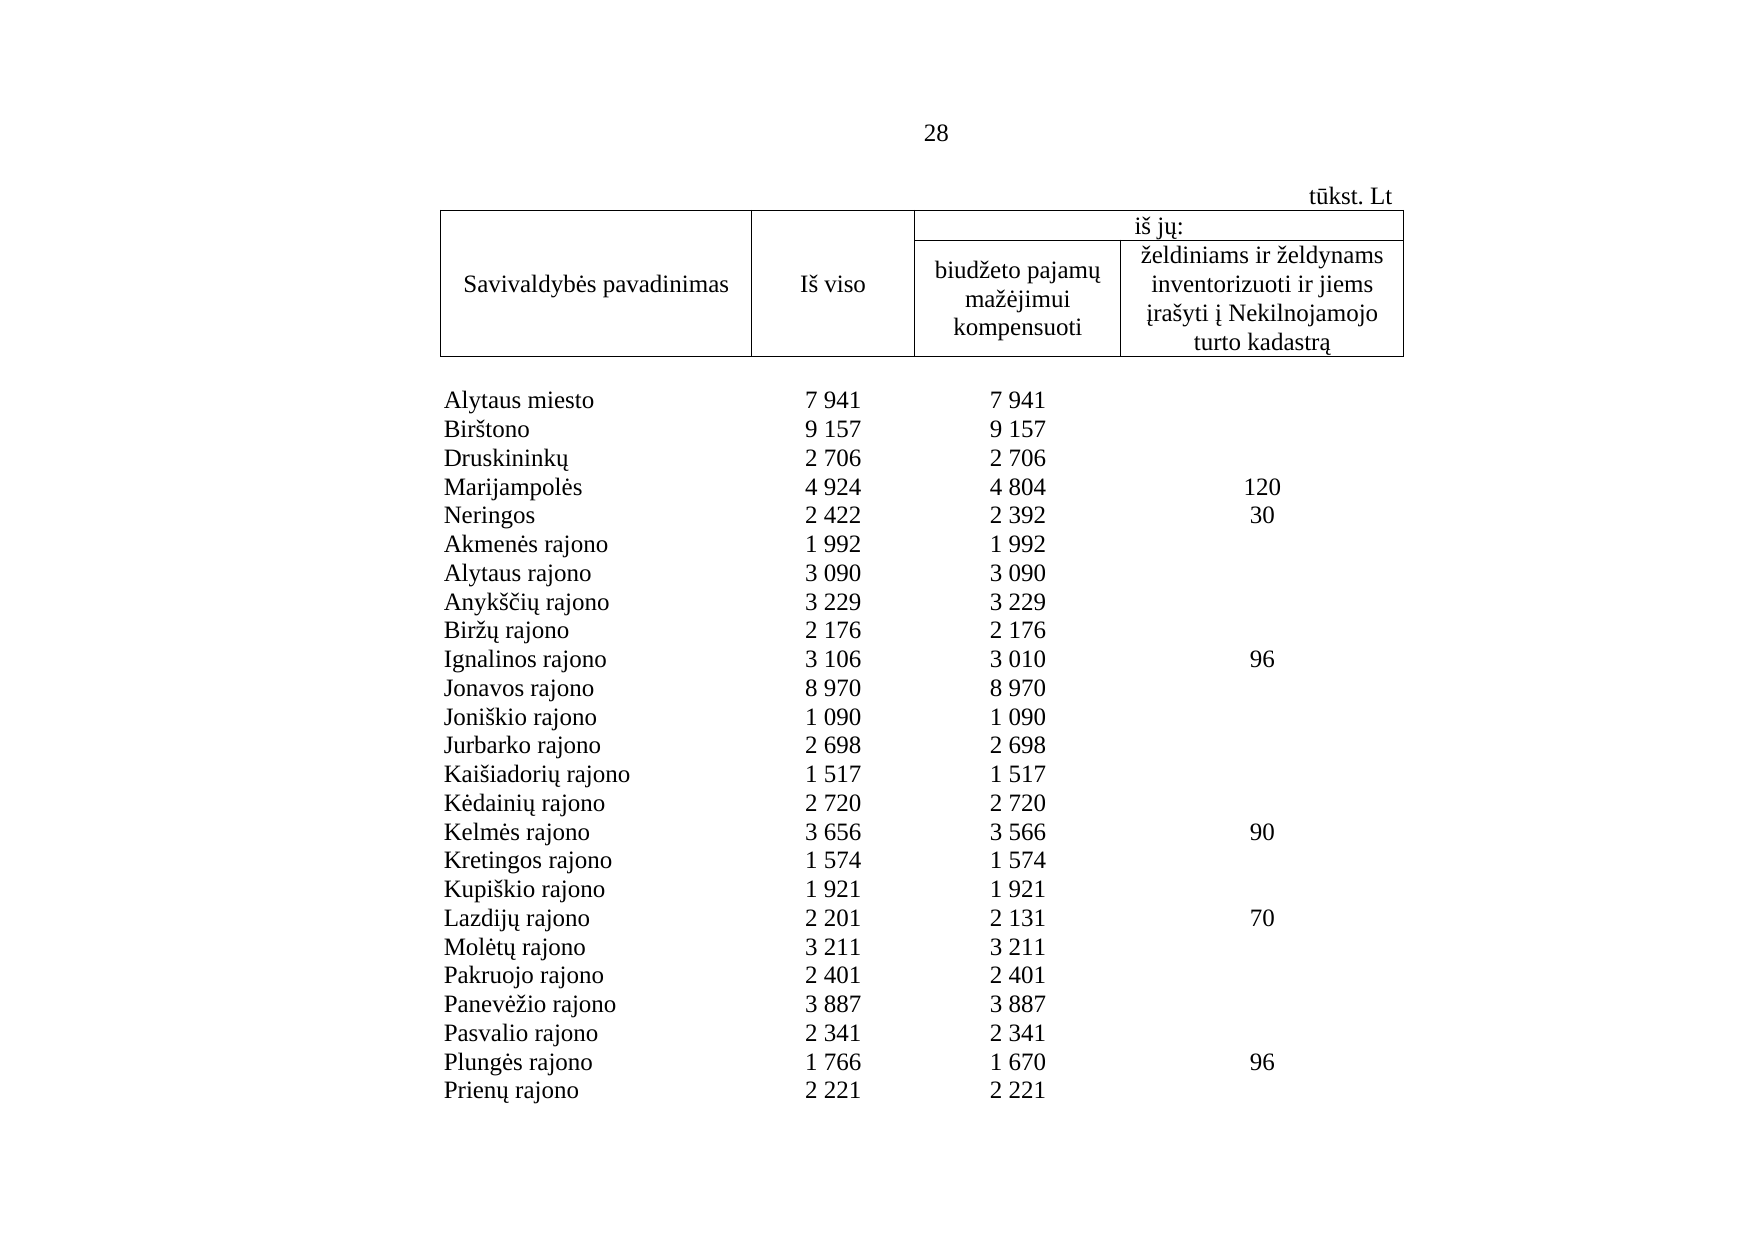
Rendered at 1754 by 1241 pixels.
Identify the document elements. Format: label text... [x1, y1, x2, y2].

table_cell 8 970 [751, 673, 914, 702]
table_header [751, 181, 914, 210]
table_cell [1121, 673, 1403, 702]
table_cell 2 176 [751, 615, 914, 644]
table_cell Birštono [441, 414, 751, 443]
table_cell 96 [1121, 1047, 1403, 1075]
table_cell Kėdainių rajono [441, 788, 751, 817]
table_cell 8 970 [915, 673, 1121, 702]
table_cell 3 090 [751, 558, 914, 587]
table_cell [1121, 1075, 1403, 1104]
table_cell 9 157 [915, 414, 1121, 443]
table_cell iš jų: [915, 211, 1403, 239]
table_cell 1 992 [915, 529, 1121, 558]
table_cell 120 [1121, 472, 1403, 500]
table_cell Prienų rajono [441, 1075, 751, 1104]
table_cell Biržų rajono [441, 615, 751, 644]
table_cell Joniškio rajono [441, 702, 751, 730]
table_cell [1121, 357, 1403, 385]
table_header [441, 181, 751, 210]
table_cell [1121, 989, 1403, 1018]
table_cell Pakruojo rajono [441, 960, 751, 989]
table_cell Ignalinos rajono [441, 644, 751, 673]
table_cell Alytaus miesto [441, 385, 751, 414]
table_cell 1 090 [915, 702, 1121, 730]
table_header tūkst. Lt [915, 181, 1403, 210]
table_cell [1121, 443, 1403, 472]
table_cell Kelmės rajono [441, 817, 751, 845]
table_cell [1121, 1018, 1403, 1047]
table_cell Druskininkų [441, 443, 751, 472]
table_cell 9 157 [751, 414, 914, 443]
table_cell 1 517 [915, 759, 1121, 788]
table_cell [751, 357, 1121, 385]
table_cell 1 992 [751, 529, 914, 558]
table_cell Molėtų rajono [441, 932, 751, 960]
table_cell 1 574 [751, 845, 914, 874]
table_cell Plungės rajono [441, 1047, 751, 1075]
table_cell [1121, 730, 1403, 759]
table_cell 2 720 [751, 788, 914, 817]
table_cell 1 921 [751, 874, 914, 903]
table_cell 2 221 [751, 1075, 914, 1104]
table_cell 3 090 [915, 558, 1121, 587]
table_cell 3 887 [751, 989, 914, 1018]
table_cell Savivaldybės pavadinimas [441, 211, 751, 356]
table_cell 2 401 [751, 960, 914, 989]
table_cell Kretingos rajono [441, 845, 751, 874]
table_cell [1121, 759, 1403, 788]
table_cell 2 341 [751, 1018, 914, 1047]
table_cell 2 401 [915, 960, 1121, 989]
table_cell 2 341 [915, 1018, 1121, 1047]
table_cell 30 [1121, 500, 1403, 529]
table_cell Marijampolės [441, 472, 751, 500]
table_cell 3 211 [751, 932, 914, 960]
table_cell [1121, 587, 1403, 615]
table_cell 3 010 [915, 644, 1121, 673]
table_cell Anykščių rajono [441, 587, 751, 615]
table_cell 2 392 [915, 500, 1121, 529]
table_cell 2 201 [751, 903, 914, 932]
table_cell [1121, 845, 1403, 874]
table_cell [1121, 414, 1403, 443]
table_cell 2 720 [915, 788, 1121, 817]
table_cell [1121, 529, 1403, 558]
table_cell 96 [1121, 644, 1403, 673]
table_cell 2 176 [915, 615, 1121, 644]
table_cell 3 106 [751, 644, 914, 673]
table_cell [1121, 615, 1403, 644]
table_cell [1121, 385, 1403, 414]
table_cell [1121, 874, 1403, 903]
table_cell 3 887 [915, 989, 1121, 1018]
table_cell 3 656 [751, 817, 914, 845]
table_cell Jurbarko rajono [441, 730, 751, 759]
table_cell [1121, 558, 1403, 587]
table_cell [441, 357, 751, 385]
table_cell 1 766 [751, 1047, 914, 1075]
table_cell Iš viso [752, 211, 914, 356]
table_cell želdiniams ir želdynams inventorizuoti ir jiems įrašyti į Nekilnojamojo turto kadastrą [1121, 241, 1403, 356]
table_cell 2 706 [751, 443, 914, 472]
table_cell Kupiškio rajono [441, 874, 751, 903]
table_cell 2 422 [751, 500, 914, 529]
table_cell 1 921 [915, 874, 1121, 903]
table_cell 70 [1121, 903, 1403, 932]
table_cell biudžeto pajamų mažėjimui kompensuoti [915, 241, 1120, 356]
table_cell [1121, 960, 1403, 989]
table_cell 4 804 [915, 472, 1121, 500]
table_cell 2 706 [915, 443, 1121, 472]
table_cell Kaišiadorių rajono [441, 759, 751, 788]
table_cell 3 566 [915, 817, 1121, 845]
table_cell 3 229 [915, 587, 1121, 615]
table_cell Panevėžio rajono [441, 989, 751, 1018]
table_cell 3 229 [751, 587, 914, 615]
table_cell 7 941 [751, 385, 914, 414]
table_cell 3 211 [915, 932, 1121, 960]
table_cell Lazdijų rajono [441, 903, 751, 932]
table_cell Alytaus rajono [441, 558, 751, 587]
table_cell Neringos [441, 500, 751, 529]
table_cell [1121, 788, 1403, 817]
table_cell 2 698 [751, 730, 914, 759]
table_cell Jonavos rajono [441, 673, 751, 702]
table_cell Pasvalio rajono [441, 1018, 751, 1047]
table_cell 2 131 [915, 903, 1121, 932]
table_cell Akmenės rajono [441, 529, 751, 558]
table_cell 1 670 [915, 1047, 1121, 1075]
table_cell 2 221 [915, 1075, 1121, 1104]
table_cell 4 924 [751, 472, 914, 500]
table_cell 1 574 [915, 845, 1121, 874]
table_cell 2 698 [915, 730, 1121, 759]
table_cell 1 090 [751, 702, 914, 730]
table_cell [1121, 932, 1403, 960]
table_cell 7 941 [915, 385, 1121, 414]
table_cell 90 [1121, 817, 1403, 845]
table_cell [1121, 702, 1403, 730]
table_cell 1 517 [751, 759, 914, 788]
